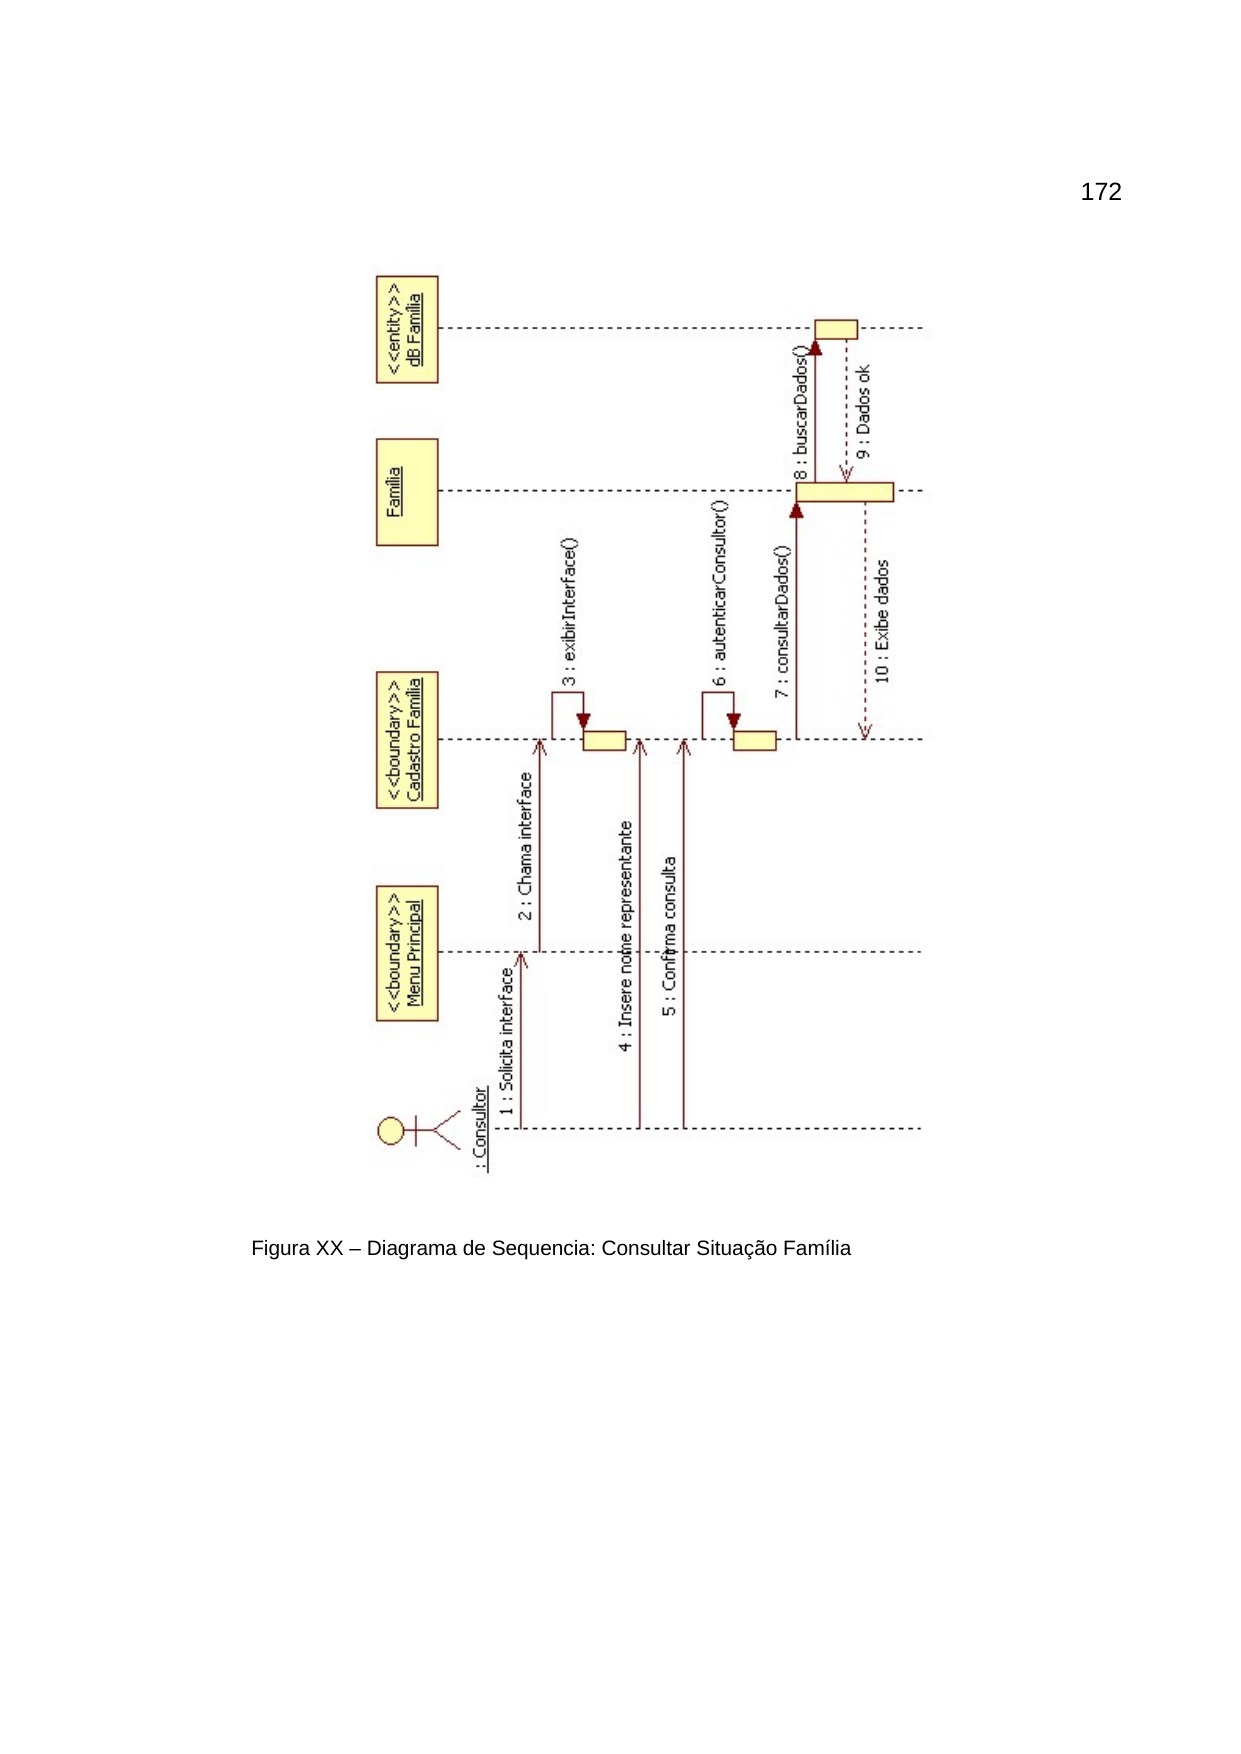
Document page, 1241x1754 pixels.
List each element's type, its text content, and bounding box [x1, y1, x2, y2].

text Figura XX – Diagrama de Sequencia: Consultar Situação Família [177, 1236, 1122, 1260]
picture [345, 265, 954, 1236]
